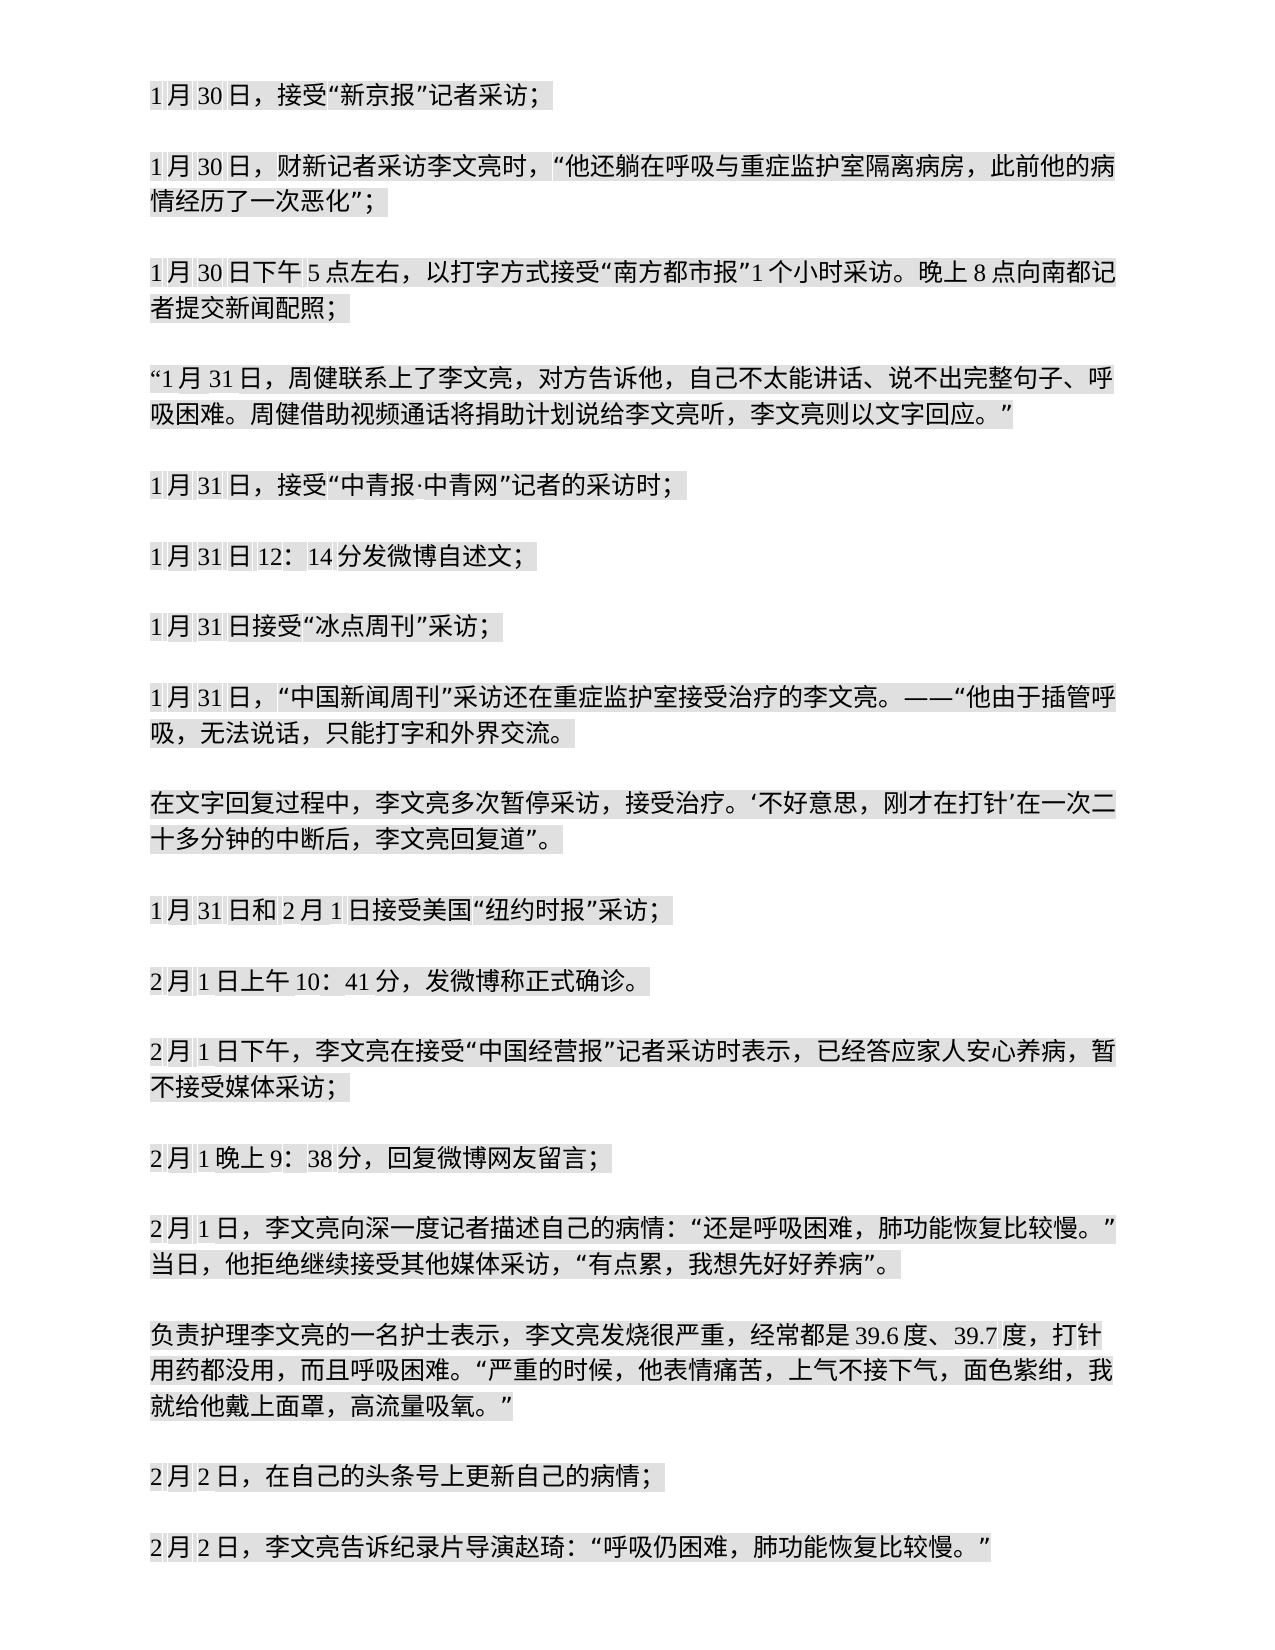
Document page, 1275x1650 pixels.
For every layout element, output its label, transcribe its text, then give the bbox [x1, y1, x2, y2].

text 1月30日，接受“新京报”记者采访； 1月30日，财新记者采访李文亮时，“他还躺在呼吸与重症监护室隔离病房，此前他的病情经历了一次恶化”； 1月30日下午5点左右，以打字方式接受“南方都市报”1个小时采访。晚上8点向南都记者提交新闻配照； “1月31日，周健联系上了李文亮，对方告诉他，自己不太能讲话、说不出完整句子、呼吸困难。周健借助视频通话将捐助计划说给李文亮听，李文亮则以文字回应。” 1月31日，接受“中青报·中青网”记者的采访时； 1月31日12：14分发微博自述文； 1月31日接受“冰点周刊”采访； 1月31日，“中国新闻周刊”采访还在重症监护室接受治疗的李文亮。——“他由于插管呼吸，无法说话，只能打字和外界交流。 在文字回复过程中，李文亮多次暂停采访，接受治疗。‘不好意思，刚才在打针’在一次二十多分钟的中断后，李文亮回复道”。 1月31日和2月1日接受美国“纽约时报”采访； 2月1日上午10：41分，发微博称正式确诊。 2月1日下午，李文亮在接受“中国经营报”记者采访时表示，已经答应家人安心养病，暂不接受媒体采访； 2月1晚上9：38分，回复微博网友留言； 2月1日，李文亮向深一度记者描述自己的病情：“还是呼吸困难，肺功能恢复比较慢。”当日，他拒绝继续接受其他媒体采访，“有点累，我想先好好养病”。 负责护理李文亮的一名护士表示，李文亮发烧很严重，经常都是39.6度、39.7度，打针用药都没用，而且呼吸困难。“严重的时候，他表情痛苦，上气不接下气，面色紫绀，我就给他戴上面罩，高流量吸氧。” 2月2日，在自己的头条号上更新自己的病情； 2月2日，李文亮告诉纪录片导演赵琦：“呼吸仍困难，肺功能恢复比较慢。” [150, 75, 1125, 1562]
